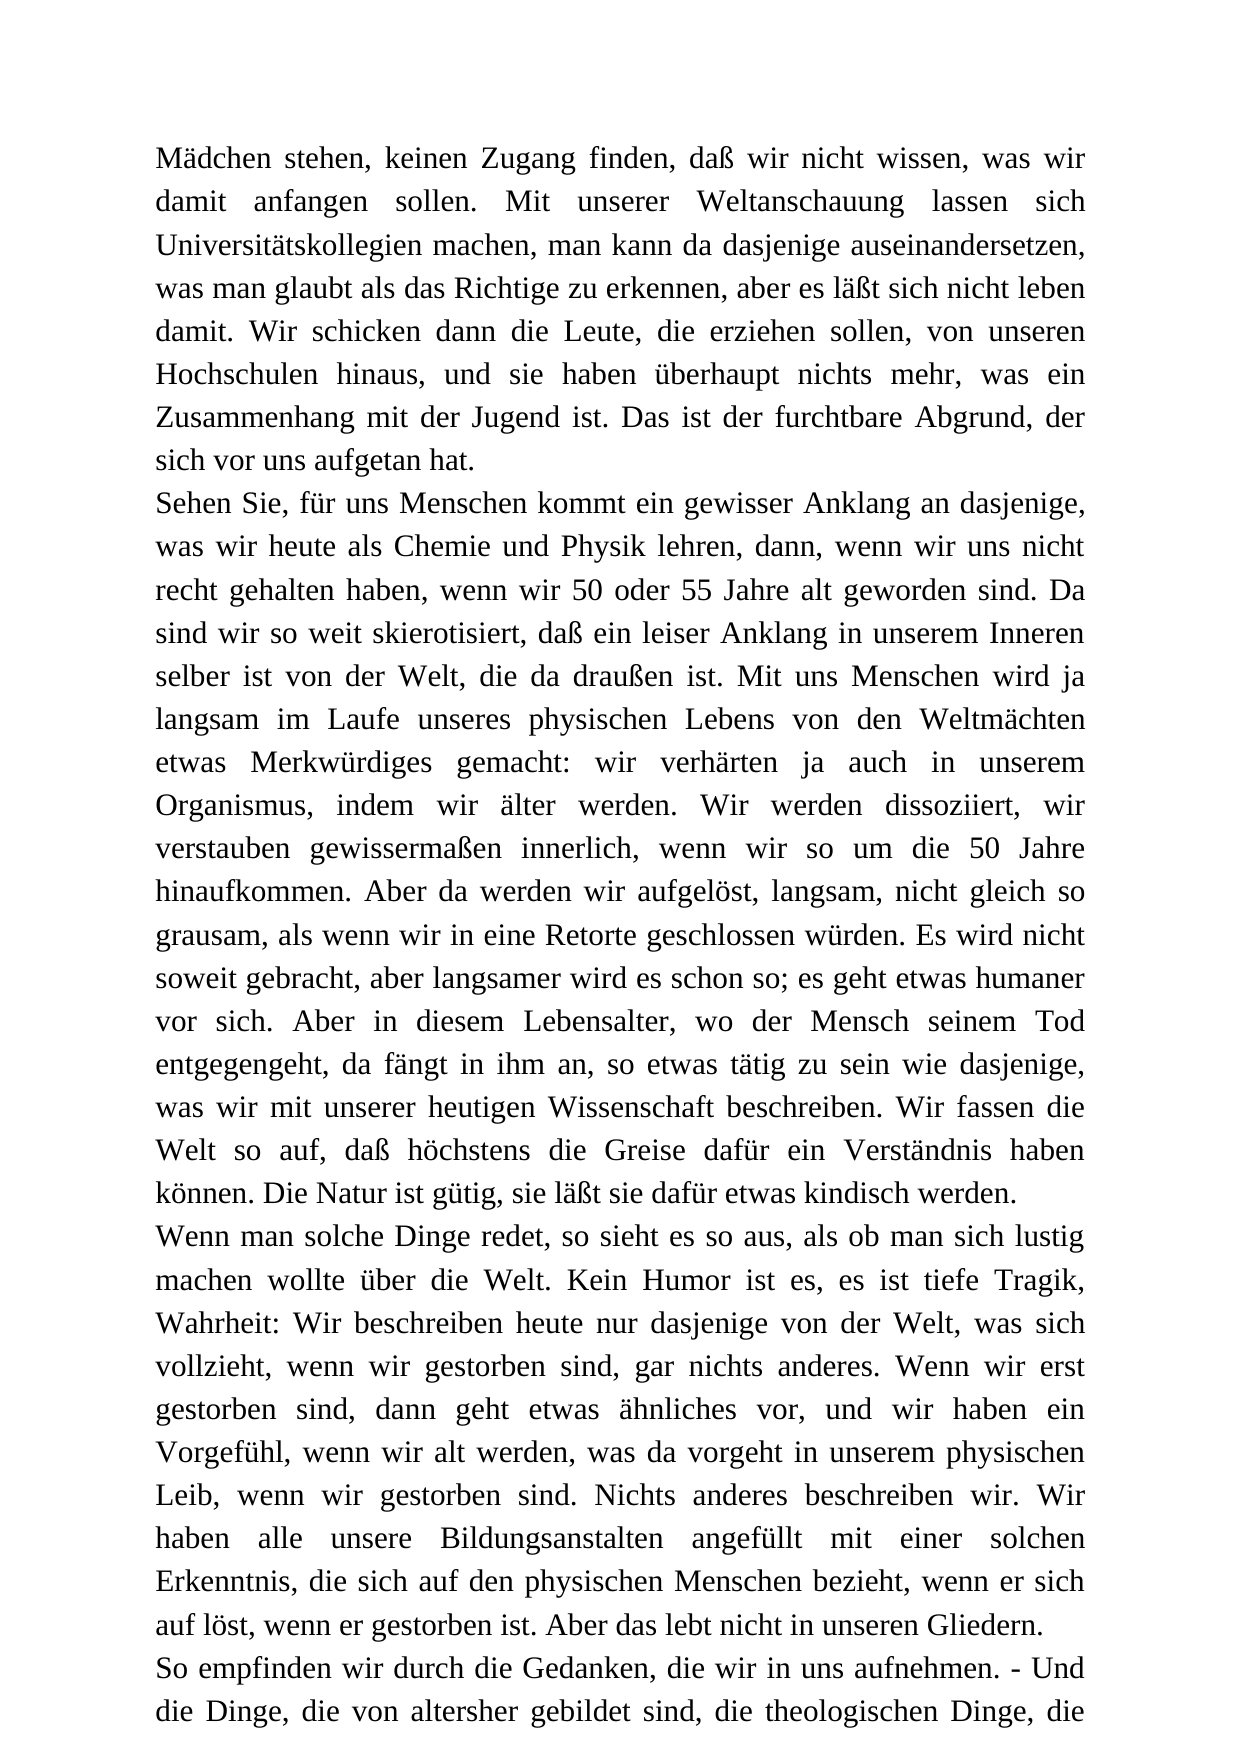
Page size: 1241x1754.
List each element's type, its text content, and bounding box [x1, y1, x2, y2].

text Sehen Sie, für uns Menschen kommt ein gewisser Anklang an dasjenige, was wir heute als Chemie und Physik lehren, dann, wenn wir uns nicht recht gehalten haben, wenn wir 50 oder 55 Jahre alt geworden sind. Da sind wir so weit skierotisiert, daß ein leiser Anklang in unserem Inneren selber ist von der Welt, die da draußen ist. Mit uns Menschen wird ja langsam im Laufe unseres physischen Lebens von den Weltmächten etwas Merkwürdiges gemacht: wir verhärten ja auch in unserem Organismus, indem wir älter werden. Wir werden dissoziiert, wir verstauben gewissermaßen innerlich, wenn wir so um die 50 Jahre hinaufkommen. Aber da werden wir aufgelöst, langsam, nicht gleich so grausam, als wenn wir in eine Retorte geschlossen würden. Es wird nicht soweit gebracht, aber langsamer wird es schon so; es geht etwas humaner vor sich. Aber in diesem Lebensalter, wo der Mensch seinem Tod entgegengeht, da fängt in ihm an, so etwas tätig zu sein wie dasjenige, was wir mit unserer heutigen Wissenschaft beschreiben. Wir fassen die Welt so auf, daß höchstens die Greise dafür ein Verständnis haben können. Die Natur ist gütig, sie läßt sie dafür etwas kindisch werden. [155, 484, 1086, 1210]
text Wenn man solche Dinge redet, so sieht es so aus, als ob man sich lustig machen wollte über die Welt. Kein Humor ist es, es ist tiefe Tragik, Wahrheit: Wir beschreiben heute nur dasjenige von der Welt, was sich vollzieht, wenn wir gestorben sind, gar nichts anderes. Wenn wir erst gestorben sind, dann geht etwas ähnliches vor, und wir haben ein Vorgefühl, wenn wir alt werden, was da vorgeht in unserem physischen Leib, wenn wir gestorben sind. Nichts anderes beschreiben wir. Wir haben alle unsere Bildungsanstalten angefüllt mit einer solchen Erkenntnis, die sich auf den physischen Menschen bezieht, wenn er sich auf löst, wenn er gestorben ist. Aber das lebt nicht in unseren Gliedern. [155, 1218, 1086, 1642]
text So empfinden wir durch die Gedanken, die wir in uns aufnehmen. - Und die Dinge, die von altersher gebildet sind, die theologischen Dinge, die [155, 1649, 1086, 1728]
text Mädchen stehen, keinen Zugang finden, daß wir nicht wissen, was wir damit anfangen sollen. Mit unserer Weltanschauung lassen sich Universitätskollegien machen, man kann da dasjenige auseinandersetzen, was man glaubt als das Richtige zu erkennen, aber es läßt sich nicht leben damit. Wir schicken dann die Leute, die erziehen sollen, von unseren Hochschulen hinaus, und sie haben überhaupt nichts mehr, was ein Zusammenhang mit der Jugend ist. Das ist der furchtbare Abgrund, der sich vor uns aufgetan hat. [155, 139, 1086, 477]
